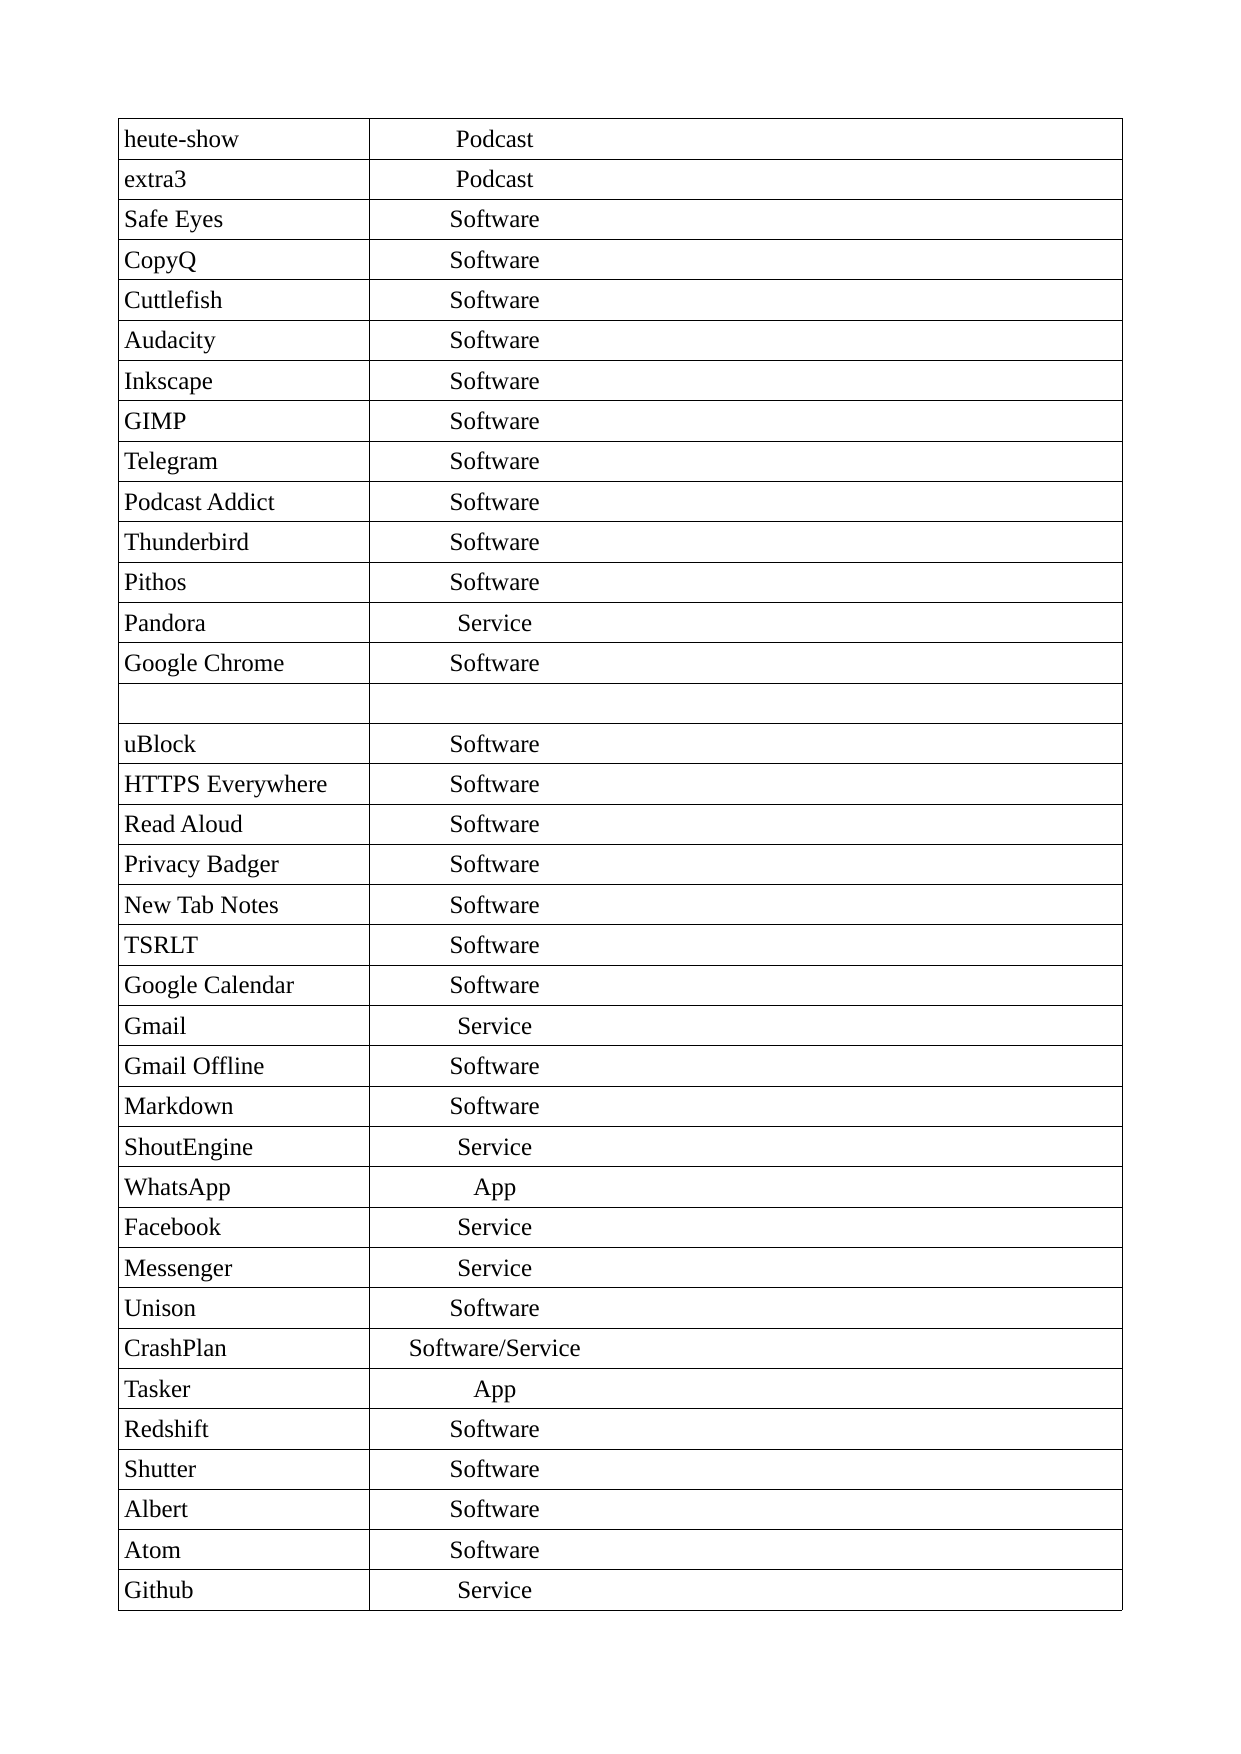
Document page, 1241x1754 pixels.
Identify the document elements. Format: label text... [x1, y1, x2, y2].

table_cell [620, 684, 871, 723]
table_cell Software [370, 1046, 620, 1086]
table_cell Messenger [119, 1248, 369, 1287]
table_cell [871, 1127, 1122, 1166]
table_cell [871, 885, 1122, 924]
table_cell Software [370, 240, 620, 279]
table_cell Pithos [119, 563, 369, 602]
table_cell extra3 [119, 160, 369, 199]
table_cell Shutter [119, 1450, 369, 1489]
table_cell [871, 200, 1122, 239]
table_cell [620, 764, 871, 803]
table_cell Software [370, 845, 620, 884]
table_cell [620, 1570, 871, 1610]
table_cell Atom [119, 1530, 369, 1569]
table_cell [871, 1288, 1122, 1327]
table_cell [871, 1087, 1122, 1126]
table_cell GIMP [119, 401, 369, 441]
table_cell [620, 442, 871, 481]
table_cell [620, 1006, 871, 1045]
table_cell Telegram [119, 442, 369, 481]
table_cell [871, 684, 1122, 723]
table_cell Software [370, 764, 620, 803]
table_cell [871, 160, 1122, 199]
table_cell [620, 1248, 871, 1287]
table_cell Github [119, 1570, 369, 1610]
table_cell Google Calendar [119, 966, 369, 1005]
table_cell HTTPS Everywhere [119, 764, 369, 803]
table_cell [871, 643, 1122, 682]
table_cell TSRLT [119, 925, 369, 965]
table_cell Facebook [119, 1208, 369, 1247]
table_cell Software [370, 1450, 620, 1489]
table_cell Unison [119, 1288, 369, 1327]
table_cell [620, 724, 871, 763]
table_cell [620, 885, 871, 924]
table_cell Podcast Addict [119, 482, 369, 521]
table_cell [871, 603, 1122, 642]
table_cell New Tab Notes [119, 885, 369, 924]
table_cell [620, 925, 871, 965]
table_cell heute-show [119, 119, 369, 158]
table_cell [620, 1490, 871, 1529]
table_cell Podcast [370, 160, 620, 199]
table_cell [871, 966, 1122, 1005]
table_cell [620, 1450, 871, 1489]
table_cell [871, 1329, 1122, 1368]
table_cell [119, 684, 369, 723]
table_cell Software [370, 482, 620, 521]
table_cell Audacity [119, 321, 369, 360]
table_cell Service [370, 1127, 620, 1166]
table_cell Safe Eyes [119, 200, 369, 239]
table_cell Software [370, 643, 620, 682]
table_cell [620, 1208, 871, 1247]
table_cell CopyQ [119, 240, 369, 279]
table_cell [871, 724, 1122, 763]
table_cell Service [370, 1208, 620, 1247]
table_cell App [370, 1167, 620, 1207]
table_cell Gmail Offline [119, 1046, 369, 1086]
table_cell Podcast [370, 119, 620, 158]
table_cell [620, 119, 871, 158]
table_cell Google Chrome [119, 643, 369, 682]
table_cell [871, 1208, 1122, 1247]
table_cell [370, 684, 620, 723]
table_cell ShoutEngine [119, 1127, 369, 1166]
table_cell [871, 280, 1122, 320]
table_cell [620, 1127, 871, 1166]
table_cell Software [370, 724, 620, 763]
table_cell Read Aloud [119, 805, 369, 844]
table_cell Software [370, 563, 620, 602]
table_cell [620, 522, 871, 562]
table_cell [871, 321, 1122, 360]
table_cell [620, 200, 871, 239]
table_cell [620, 361, 871, 400]
table_cell Redshift [119, 1409, 369, 1448]
table_cell Software [370, 1530, 620, 1569]
table_cell Service [370, 1006, 620, 1045]
table_cell App [370, 1369, 620, 1408]
table_cell [871, 119, 1122, 158]
table_cell Software [370, 805, 620, 844]
table_cell [620, 563, 871, 602]
table_cell Pandora [119, 603, 369, 642]
table_cell [620, 1329, 871, 1368]
table_cell [871, 442, 1122, 481]
table_cell Software [370, 442, 620, 481]
table_cell [871, 563, 1122, 602]
table_cell [620, 280, 871, 320]
table_cell Software [370, 925, 620, 965]
table_cell [871, 1490, 1122, 1529]
table_cell Gmail [119, 1006, 369, 1045]
table_cell Software [370, 885, 620, 924]
table_cell [871, 925, 1122, 965]
table_cell uBlock [119, 724, 369, 763]
table_cell [620, 805, 871, 844]
table_cell Tasker [119, 1369, 369, 1408]
table_cell [620, 845, 871, 884]
table_cell Software [370, 280, 620, 320]
table_cell [871, 482, 1122, 521]
table_cell [620, 321, 871, 360]
table_cell [871, 1369, 1122, 1408]
table_cell Inkscape [119, 361, 369, 400]
table_cell [620, 160, 871, 199]
table_cell [620, 482, 871, 521]
table_cell Software [370, 1087, 620, 1126]
table_cell [871, 240, 1122, 279]
table_cell Software [370, 321, 620, 360]
table_cell Thunderbird [119, 522, 369, 562]
table_cell CrashPlan [119, 1329, 369, 1368]
table_cell Software [370, 522, 620, 562]
table_cell [620, 643, 871, 682]
table_cell [871, 1006, 1122, 1045]
table_cell Software [370, 200, 620, 239]
table_cell [871, 401, 1122, 441]
table_cell [871, 1570, 1122, 1610]
table_cell [871, 805, 1122, 844]
table_cell [620, 401, 871, 441]
table_cell Privacy Badger [119, 845, 369, 884]
table_cell [871, 522, 1122, 562]
table_cell Software [370, 1288, 620, 1327]
table_cell Software/Service [370, 1329, 620, 1368]
table_cell [620, 1288, 871, 1327]
table_cell [871, 361, 1122, 400]
table_cell Service [370, 1570, 620, 1610]
table_cell [871, 1248, 1122, 1287]
table_cell [620, 966, 871, 1005]
table_cell Software [370, 1409, 620, 1448]
table_cell [620, 1087, 871, 1126]
table_cell WhatsApp [119, 1167, 369, 1207]
table_cell Service [370, 603, 620, 642]
table_cell [871, 764, 1122, 803]
table_cell [620, 1530, 871, 1569]
table_cell Cuttlefish [119, 280, 369, 320]
table_cell Albert [119, 1490, 369, 1529]
table_cell Software [370, 966, 620, 1005]
table_cell [620, 1409, 871, 1448]
table_cell [871, 1167, 1122, 1207]
table_cell [871, 845, 1122, 884]
table_cell Software [370, 361, 620, 400]
table_cell Service [370, 1248, 620, 1287]
table_cell Software [370, 1490, 620, 1529]
table_cell Software [370, 401, 620, 441]
table_cell [620, 1046, 871, 1086]
table_cell [871, 1450, 1122, 1489]
table_cell Markdown [119, 1087, 369, 1126]
table_cell [871, 1530, 1122, 1569]
table_cell [871, 1046, 1122, 1086]
table_cell [620, 603, 871, 642]
table_cell [871, 1409, 1122, 1448]
table_cell [620, 1369, 871, 1408]
table_cell [620, 1167, 871, 1207]
table_cell [620, 240, 871, 279]
